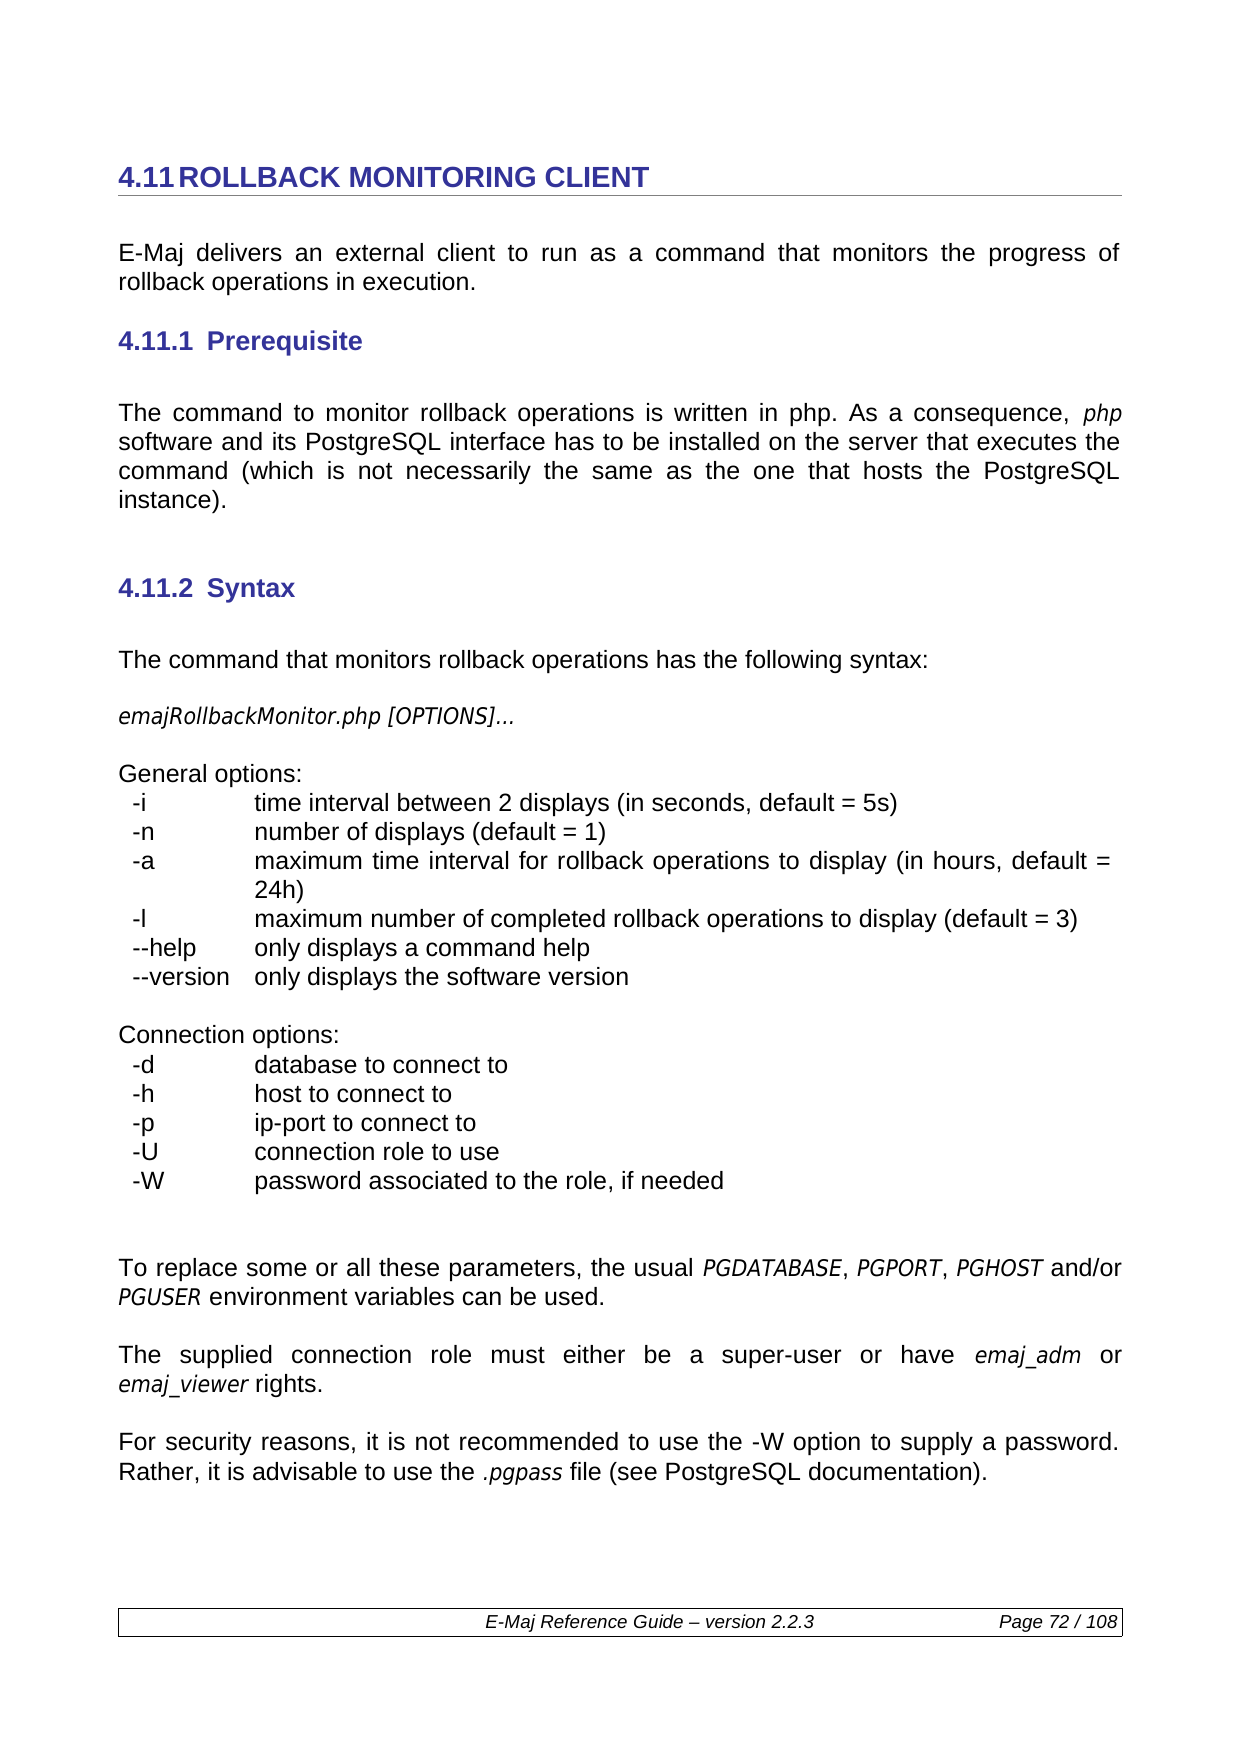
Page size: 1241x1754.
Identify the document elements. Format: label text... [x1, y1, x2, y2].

text General options: [118, 759, 1122, 788]
text -p ip-port to connect to [118, 1108, 1122, 1137]
text -d database to connect to [118, 1049, 1122, 1078]
subtitle Syntax [118, 572, 1122, 603]
text The command to monitor rollback operations is written in php. As a consequence, php software and its PostgreSQL interface has to be installed on the server that executes the command (which is not necessarily the same as the one that hosts the PostgreSQL instance). [118, 398, 1122, 514]
text To replace some or all these parameters, the usual PGDATABASE, PGPORT, PGHOST and/or PGUSER environment variables can be used. [118, 1253, 1122, 1311]
text emajRollbackMonitor.php [OPTIONS]... [118, 703, 1122, 730]
text -W password associated to the role, if needed [118, 1166, 1122, 1195]
text The command that monitors rollback operations has the following syntax: [118, 645, 1122, 674]
subtitle Prerequisite [118, 325, 1122, 356]
text -h host to connect to [118, 1078, 1122, 1108]
text -a maximum time interval for rollback operations to display (in hours, default = 24h) [118, 846, 1122, 904]
text -n number of displays (default = 1) [118, 817, 1122, 846]
text Connection options: [118, 1020, 1122, 1049]
text For security reasons, it is not recommended to use the -W option to supply a password. Rather, it is advisable to use the .pgpass file (see PostgreSQL documentation). [118, 1427, 1122, 1485]
text --help only displays a command help [118, 933, 1122, 962]
subtitle Rollback monitoring client [118, 160, 1122, 195]
text E-Maj delivers an external client to run as a command that monitors the progress of rollback operations in execution. [118, 238, 1122, 296]
text -U connection role to use [118, 1137, 1122, 1166]
text -i time interval between 2 displays (in seconds, default = 5s) [118, 788, 1122, 817]
text -l maximum number of completed rollback operations to display (default = 3) [118, 904, 1122, 933]
text --version only displays the software version [118, 962, 1122, 991]
text The supplied connection role must either be a super-user or have emaj_adm or emaj_viewer rights. [118, 1340, 1122, 1398]
